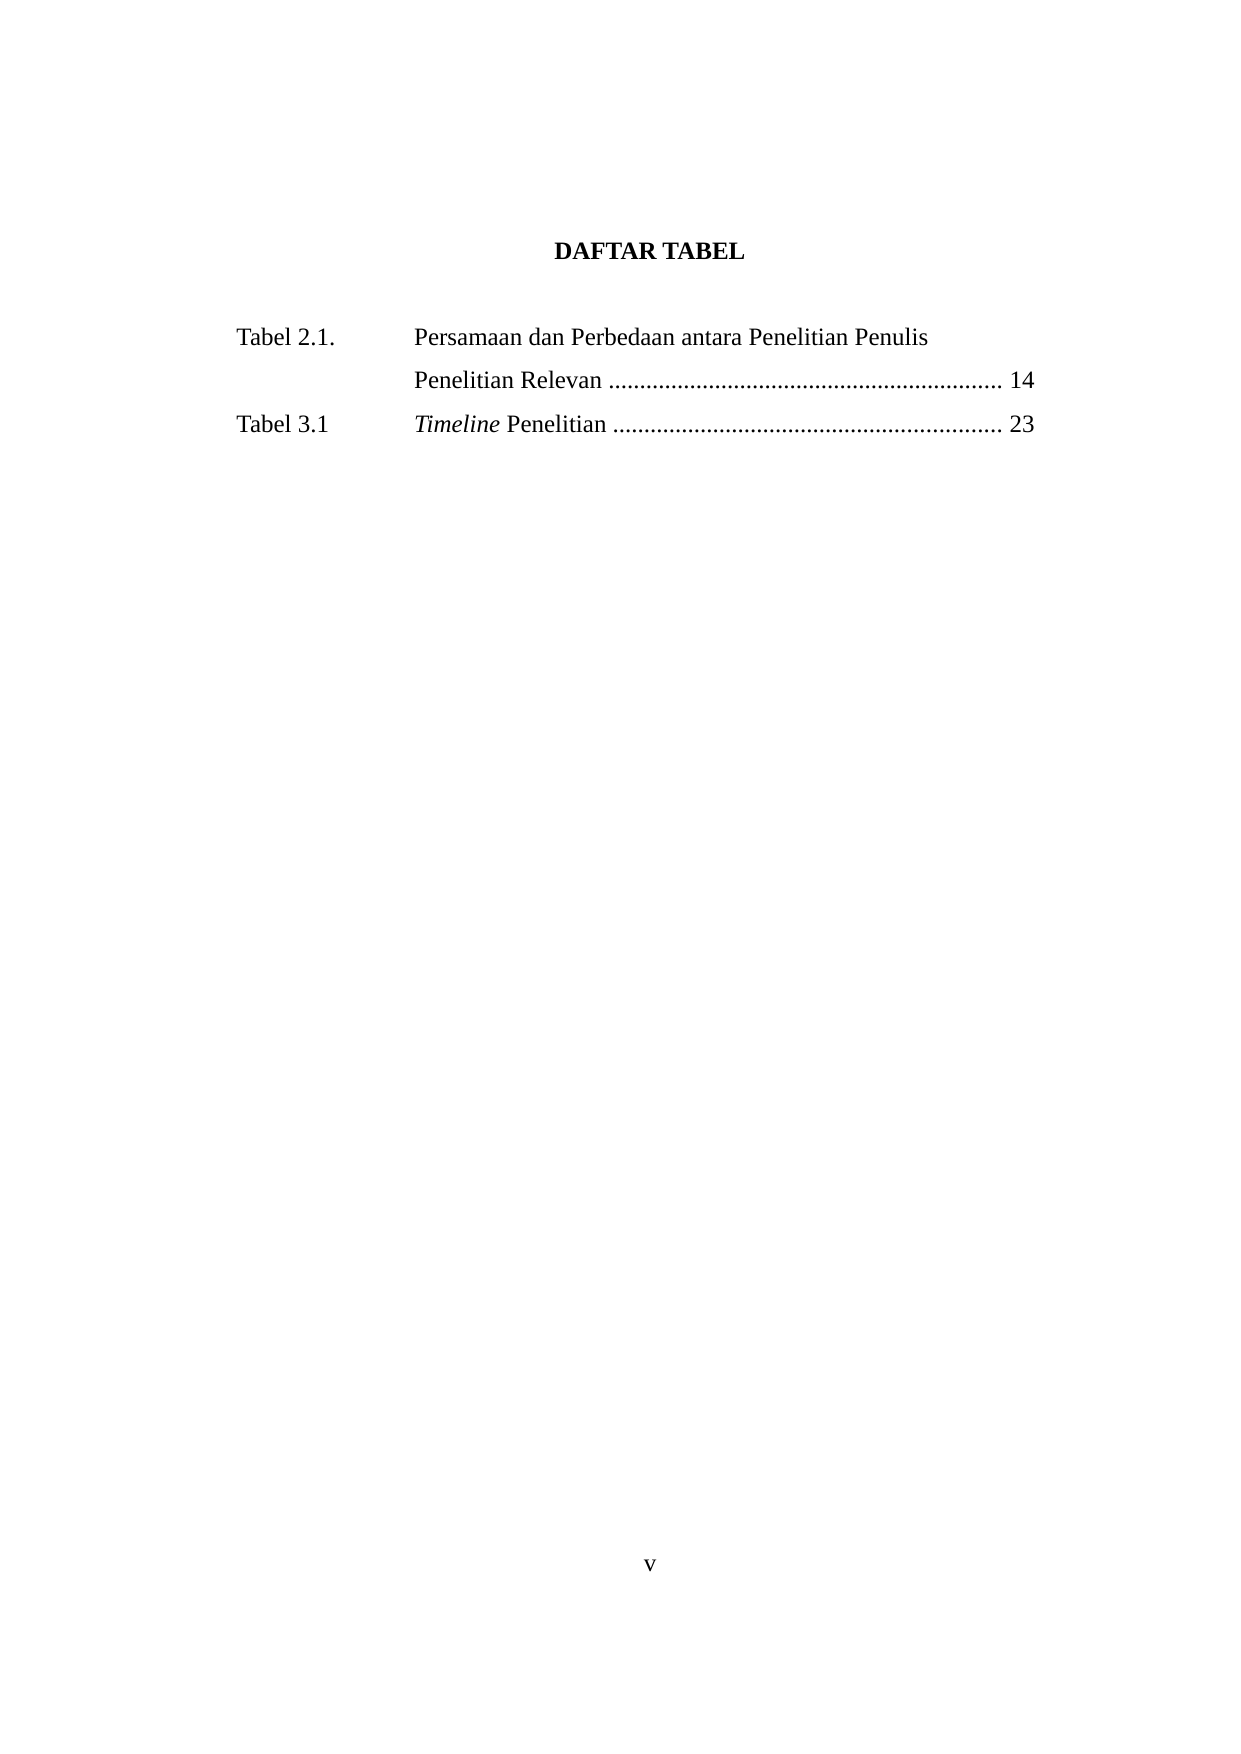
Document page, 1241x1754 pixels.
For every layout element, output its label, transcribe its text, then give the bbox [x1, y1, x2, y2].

text Tabel 2.1. Persamaan dan Perbedaan antara Penelitian Penulis [236, 322, 1063, 351]
text DAFTAR TABEL [236, 236, 1063, 265]
text Tabel 3.1 Timeline Penelitian 23 [236, 409, 1063, 437]
text Penelitian Relevan 14 [236, 366, 1063, 394]
